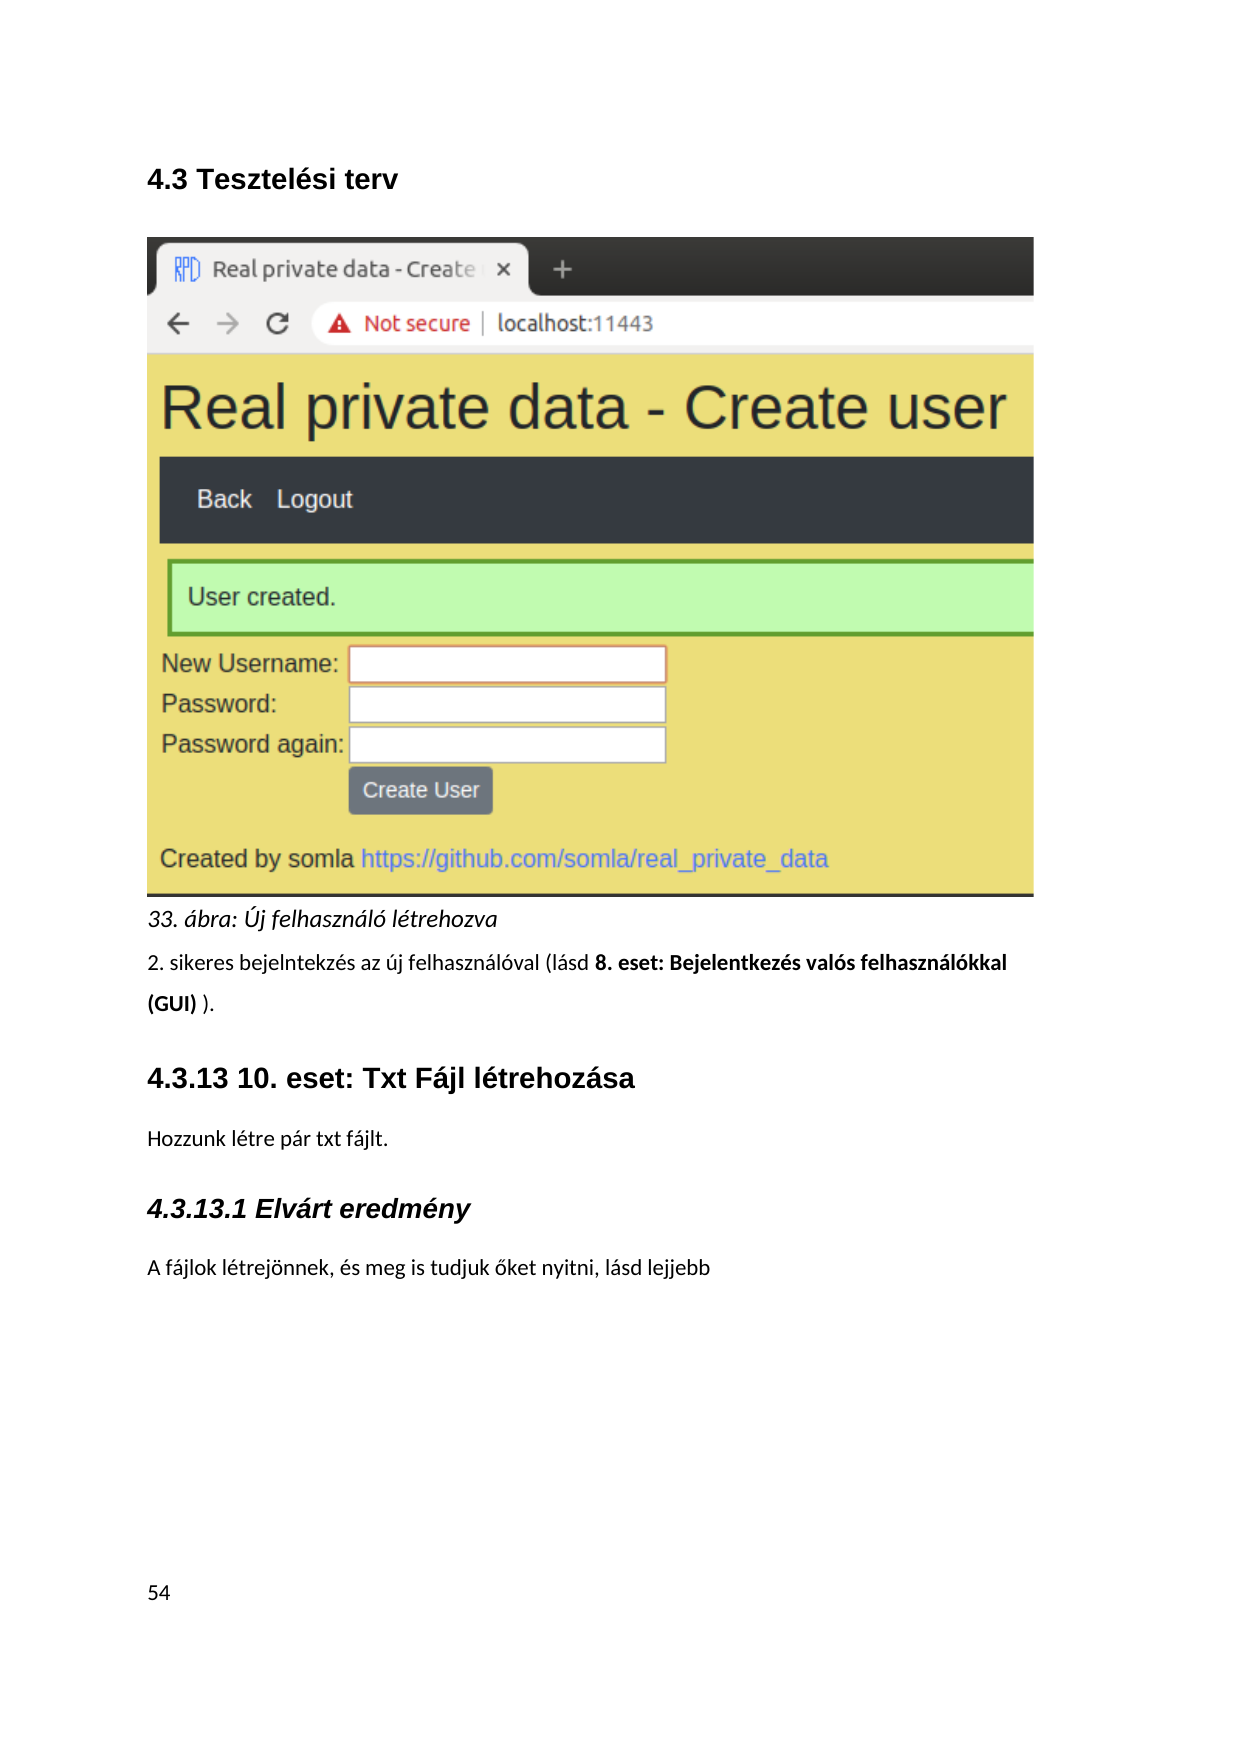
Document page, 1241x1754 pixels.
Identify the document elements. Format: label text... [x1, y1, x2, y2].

text 2. sikeres bejelntekzés az új felhasználóval (lásd 8. eset: Bejelentkezés valós felhasználókkal (GUI) ). [147, 934, 1033, 1018]
subtitle Elvárt eredmény [147, 1193, 1033, 1225]
text A fájlok létrejönnek, és meg is tudjuk őket nyitni, lásd lejjebb [147, 1253, 1033, 1281]
text 33. ábra: Új felhasználó létrehozva [147, 897, 1033, 934]
text [147, 225, 1033, 237]
picture [147, 237, 1034, 897]
subtitle 10. eset: Txt Fájl létrehozása [147, 1061, 1033, 1094]
text Hozzunk létre pár txt fájlt. [147, 1124, 1033, 1152]
